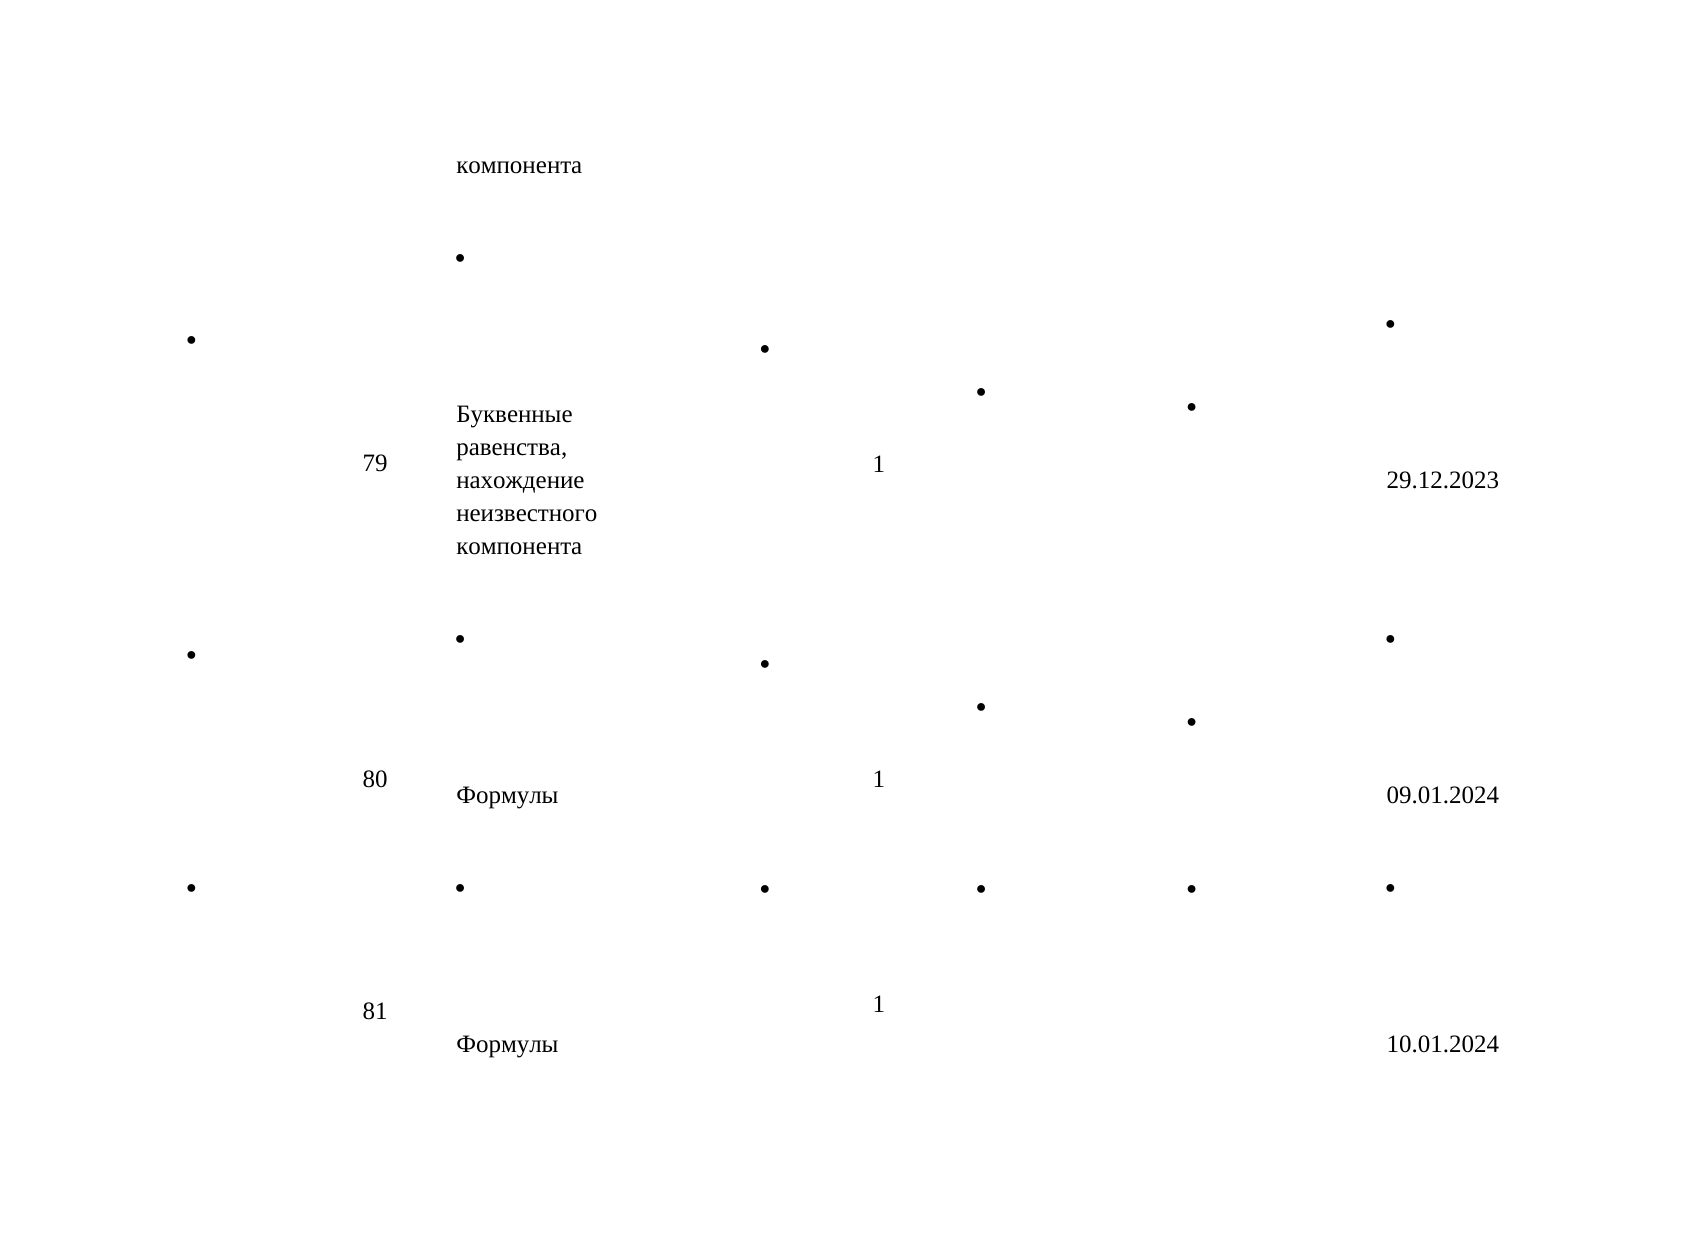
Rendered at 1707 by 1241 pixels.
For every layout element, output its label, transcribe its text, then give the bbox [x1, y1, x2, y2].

table_cell [1061, 626, 1361, 875]
table_cell [940, 626, 1061, 875]
table_cell компонента [431, 150, 629, 245]
table_cell Формулы [431, 875, 629, 1076]
table_cell Буквенные равенства, нахождение неизвестного компонента [431, 245, 629, 626]
table_cell [940, 875, 1061, 1076]
table_cell [629, 150, 939, 245]
table_cell [1061, 245, 1361, 626]
table_cell [1061, 150, 1361, 245]
table_cell 79 [176, 245, 431, 626]
table_cell 29.12.2023 [1361, 245, 1592, 626]
table_cell [1061, 875, 1361, 1076]
table_cell [940, 150, 1061, 245]
table_cell 09.01.2024 [1361, 626, 1592, 875]
table_cell 1 [629, 245, 939, 626]
table_cell 1 [629, 875, 939, 1076]
table_cell [940, 245, 1061, 626]
table_cell 1 [629, 626, 939, 875]
table_cell 81 [176, 875, 431, 1076]
table_cell 10.01.2024 [1361, 875, 1592, 1076]
table_cell Формулы [431, 626, 629, 875]
table_cell 80 [176, 626, 431, 875]
table_cell [1361, 150, 1592, 245]
table_cell [176, 150, 431, 245]
